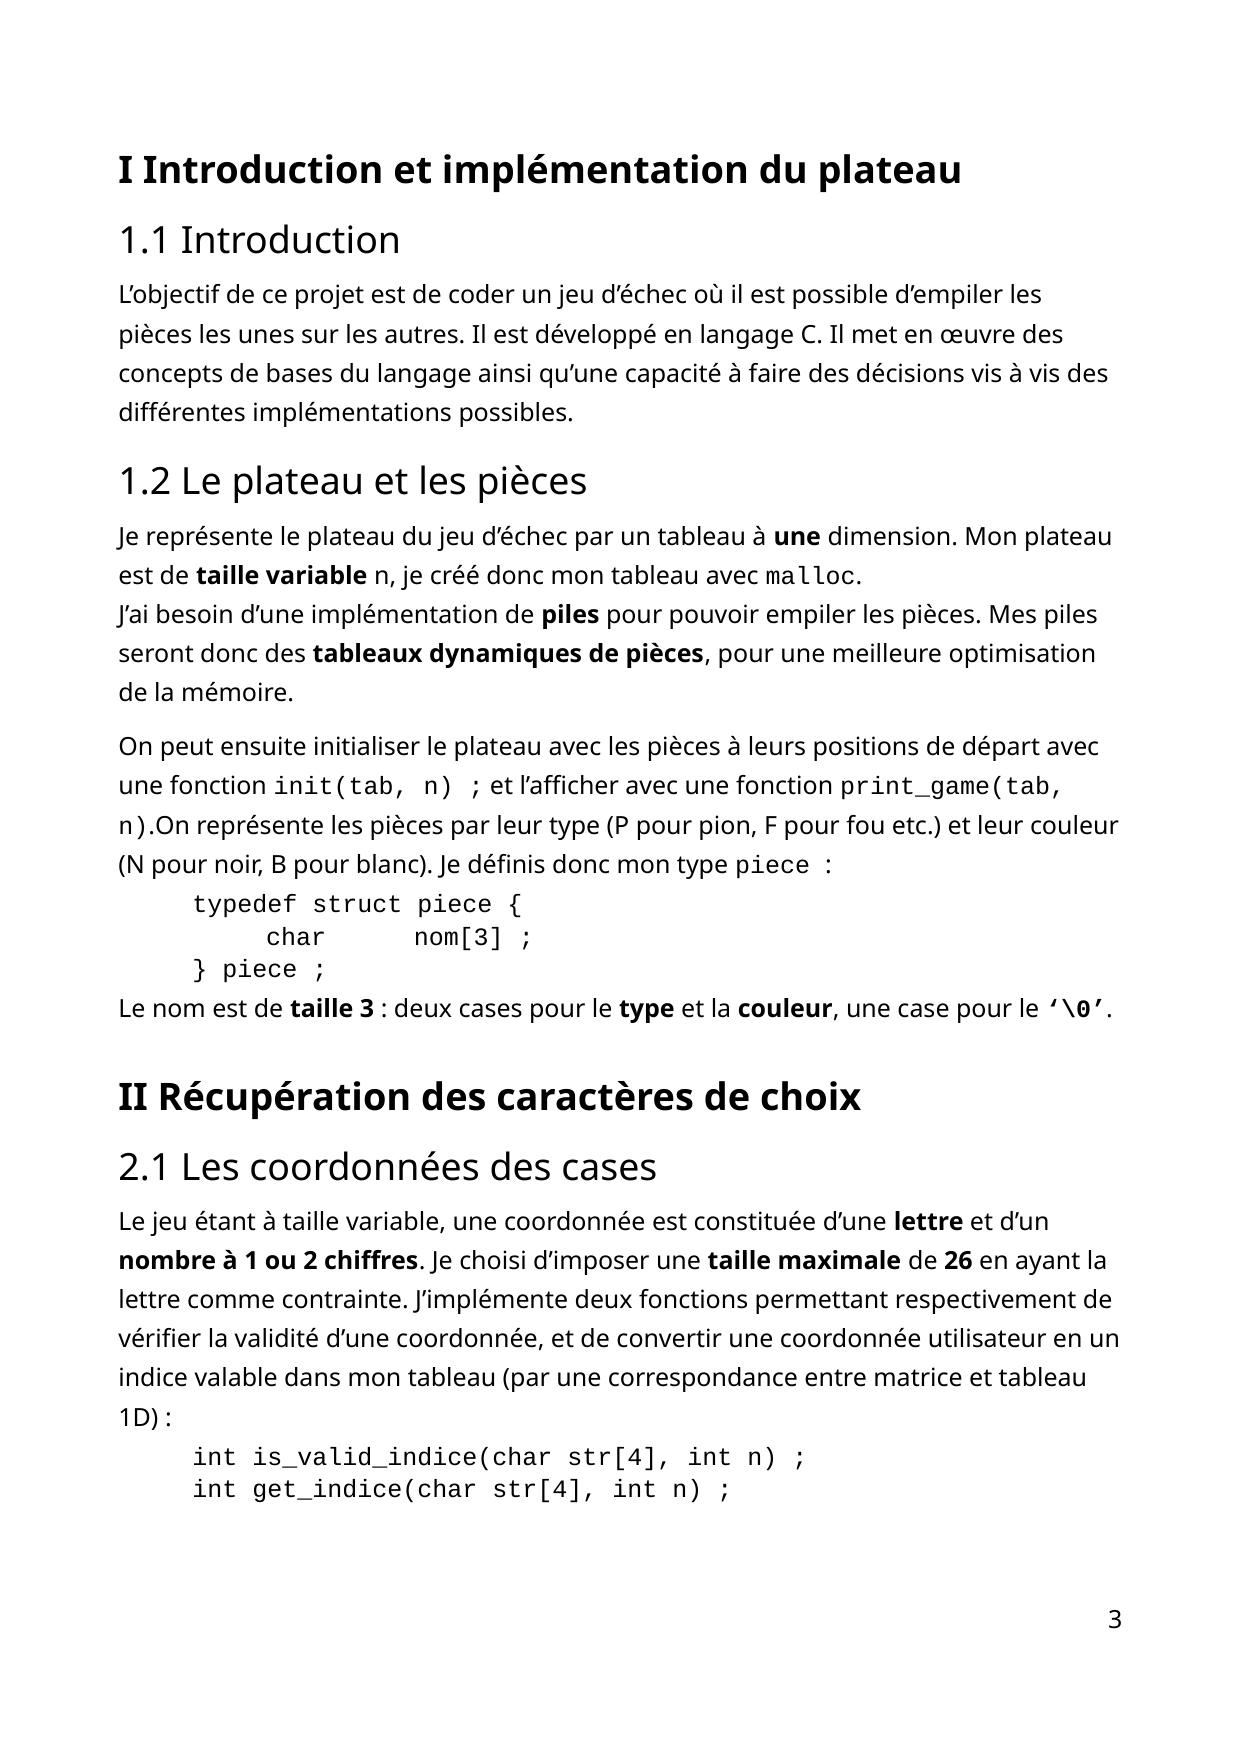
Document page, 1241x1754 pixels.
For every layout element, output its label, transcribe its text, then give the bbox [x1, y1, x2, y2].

text Je représente le plateau du jeu d’échec par un tableau à une dimension. Mon plateau est de taille variable n, je créé donc mon tableau avec malloc. J’ai besoin d’une implémentation de piles pour pouvoir empiler les pièces. Mes piles seront donc des tableaux dynamiques de pièces, pour une meilleure optimisation de la mémoire. [118, 518, 1122, 709]
subtitle II Récupération des caractères de choix [118, 1069, 1122, 1121]
subtitle 2.1 Les coordonnées des cases [118, 1140, 1122, 1191]
text L’objectif de ce projet est de coder un jeu d’échec où il est possible d’empiler les pièces les unes sur les autres. Il est développé en langage C. Il met en œuvre des concepts de bases du langage ainsi qu’une capacité à faire des décisions vis à vis des différentes implémentations possibles. [118, 277, 1122, 429]
text Le jeu étant à taille variable, une coordonnée est constituée d’une lettre et d’un nombre à 1 ou 2 chiffres. Je choisi d’imposer une taille maximale de 26 en ayant la lettre comme contrainte. J’implémente deux fonctions permettant respectivement de vérifier la validité d’une coordonnée, et de convertir une coordonnée utilisateur en un indice valable dans mon tableau (par une correspondance entre matrice et tableau 1D) : int is_valid_indice(char str[4], int n) ; int get_indice(char str[4], int n) ; [118, 1203, 1122, 1505]
subtitle 1.1 Introduction [118, 213, 1122, 264]
subtitle I Introduction et implémentation du plateau [118, 143, 1122, 195]
text On peut ensuite initialiser le plateau avec les pièces à leurs positions de départ avec une fonction init(tab, n) ; et l’afficher avec une fonction print_game(tab, n).On représente les pièces par leur type (P pour pion, F pour fou etc.) et leur couleur (N pour noir, B pour blanc). Je définis donc mon type piece : typedef struct piece { char nom[3] ; } piece ; Le nom est de taille 3 : deux cases pour le type et la couleur, une case pour le ‘\0’. [118, 729, 1122, 1025]
subtitle 1.2 Le plateau et les pièces [118, 454, 1122, 506]
